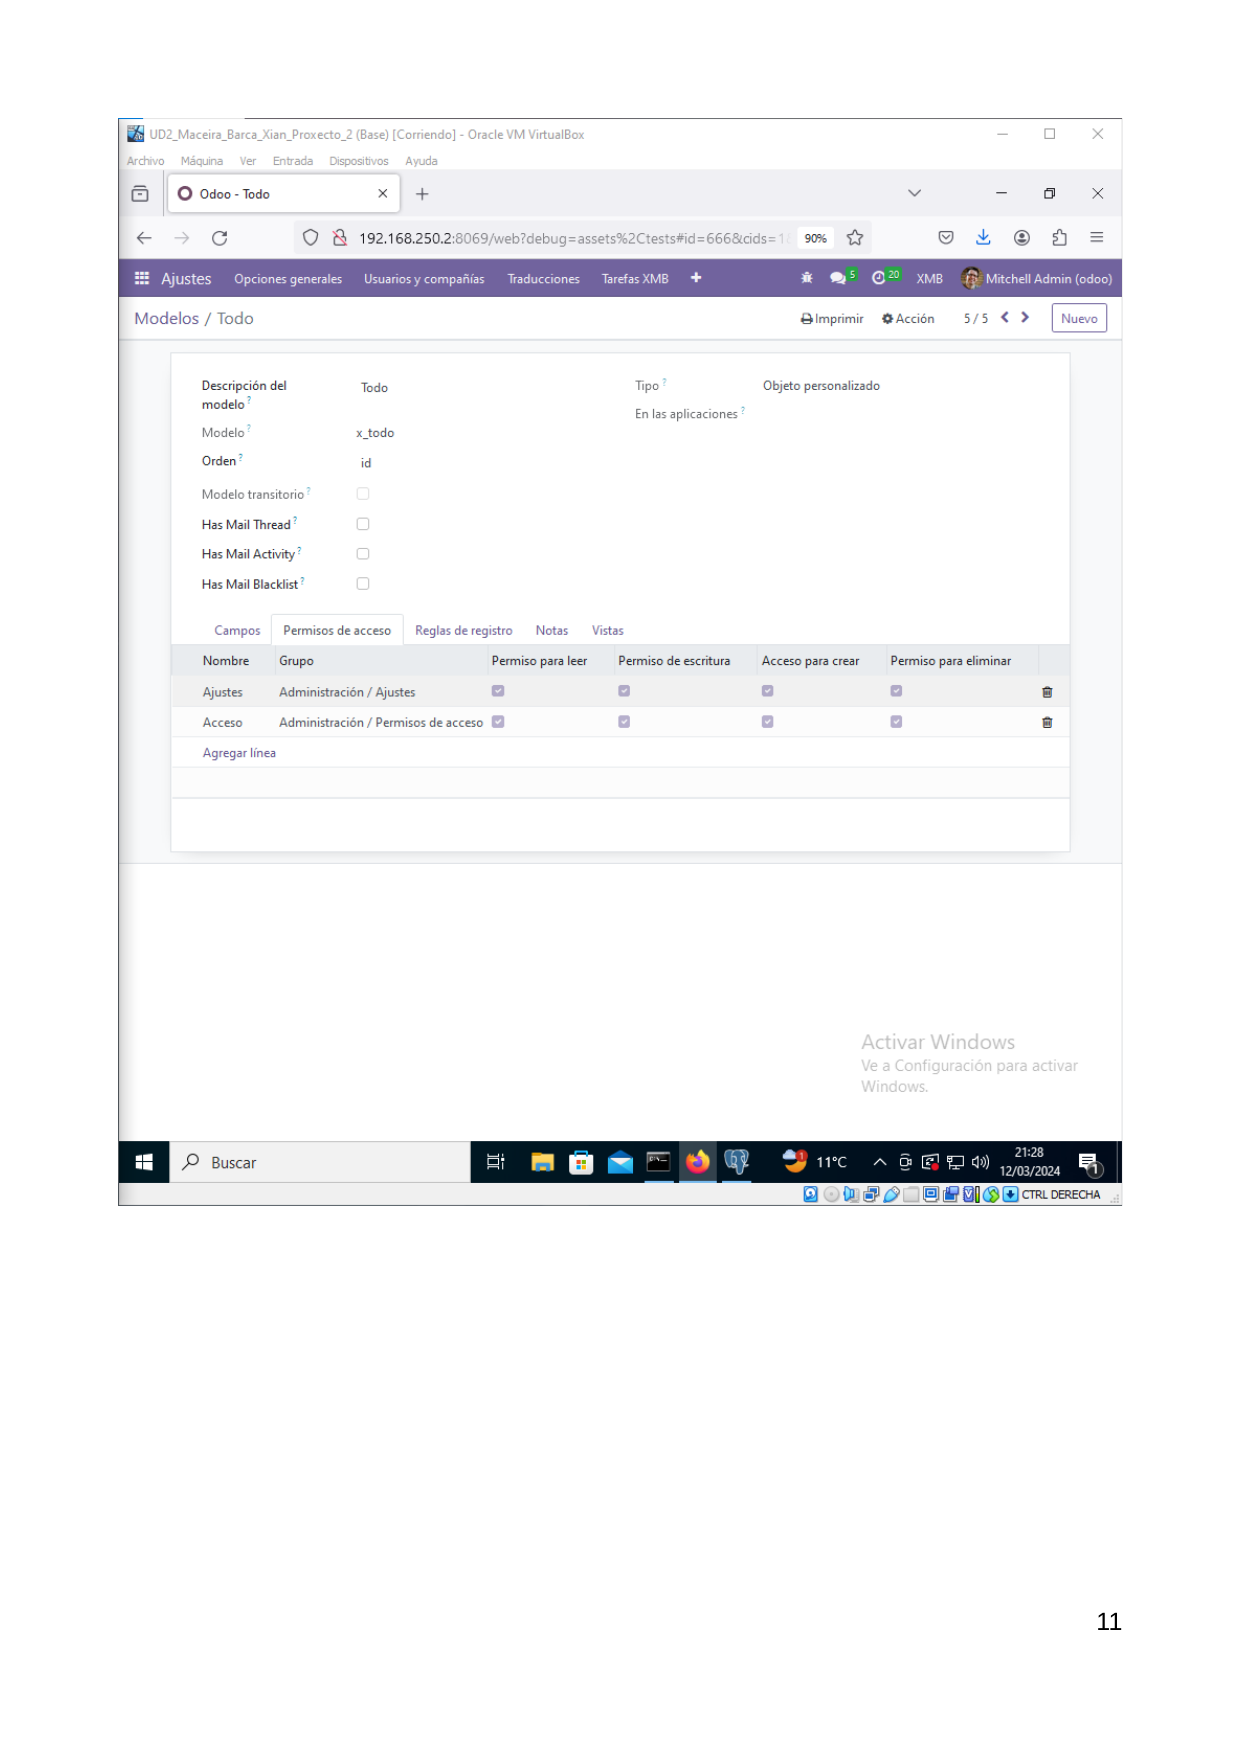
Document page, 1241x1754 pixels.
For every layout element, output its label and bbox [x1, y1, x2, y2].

picture [118, 118, 1123, 1206]
